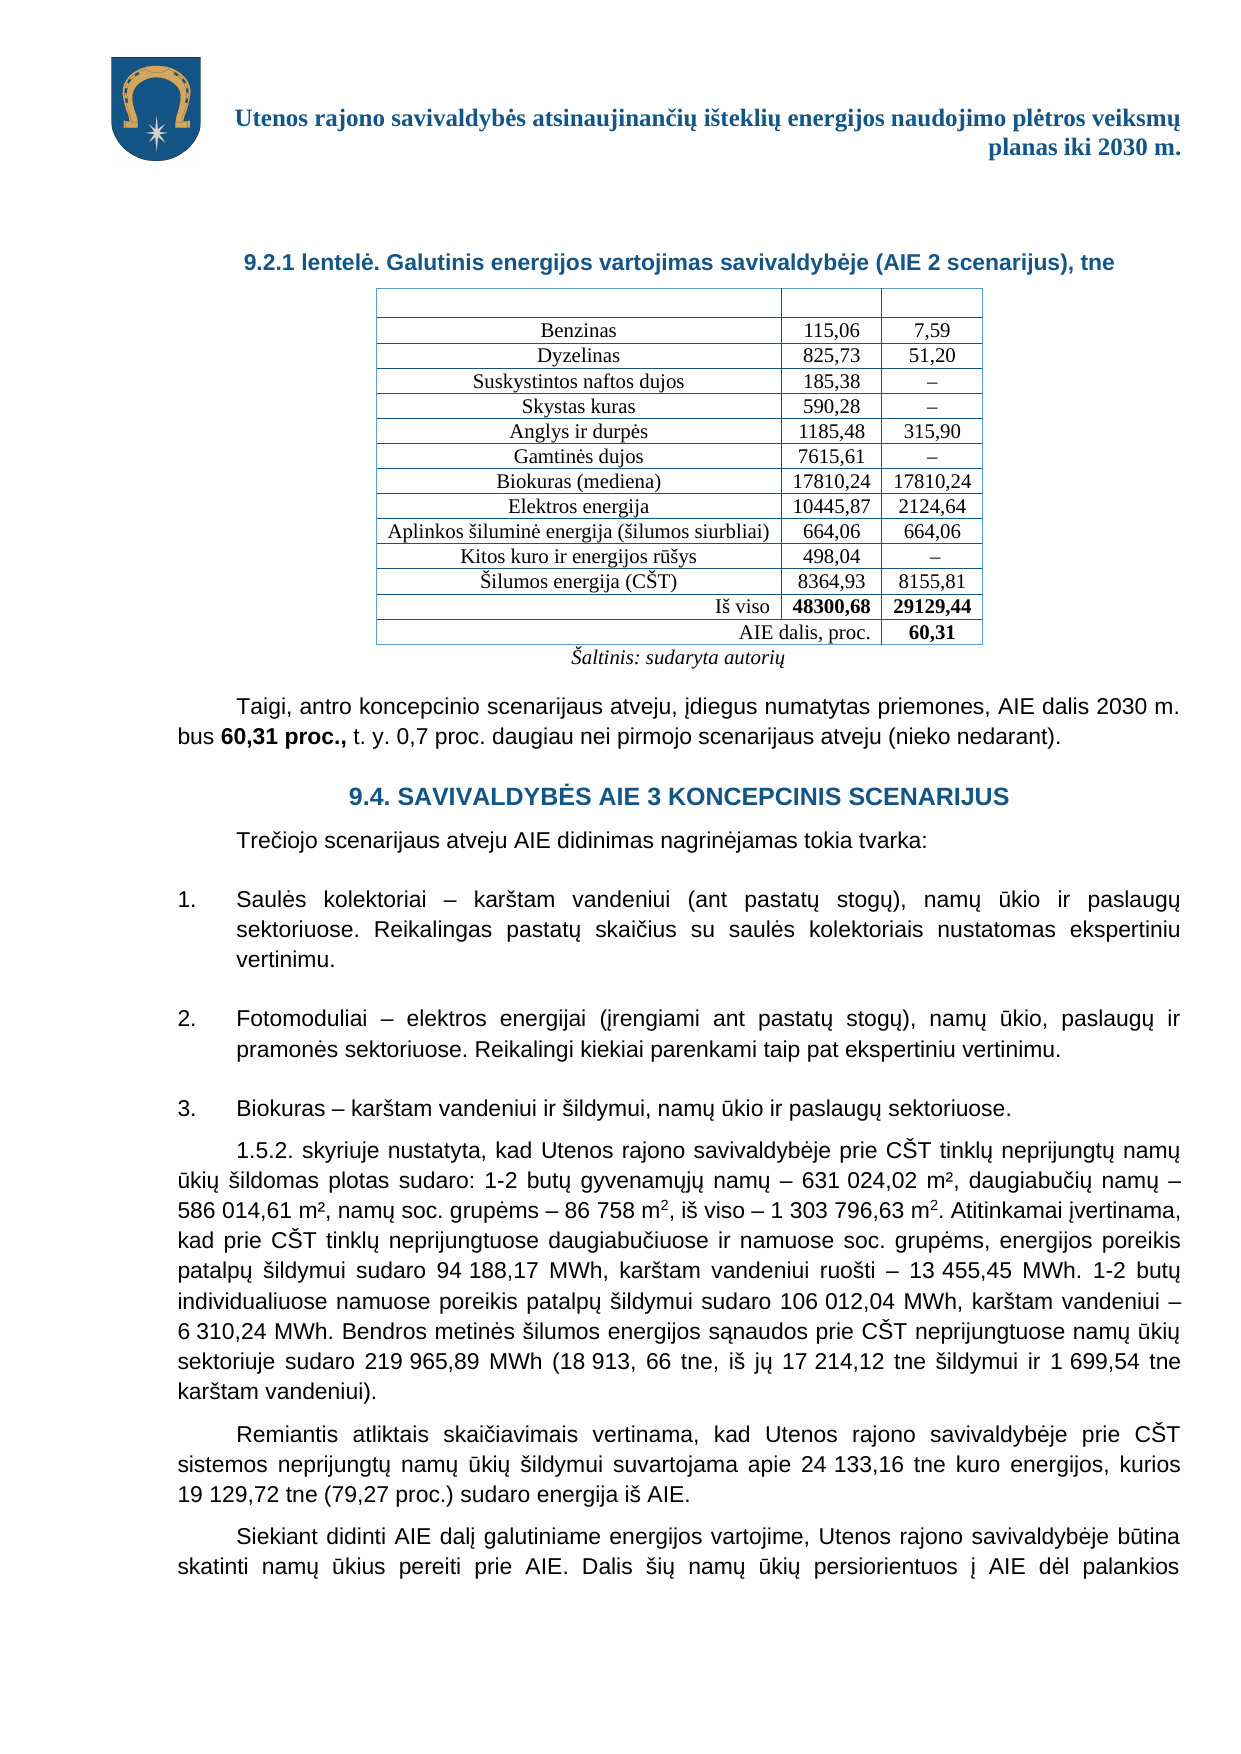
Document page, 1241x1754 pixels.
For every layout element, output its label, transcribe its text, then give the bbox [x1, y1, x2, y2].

table_cell 10445,87 [782, 494, 881, 518]
table_cell Benzinas [377, 318, 781, 342]
table_cell 185,38 [782, 369, 881, 393]
table_cell 48300,68 [782, 595, 881, 618]
text 2. Fotomoduliai – elektros energijai (įrengiami ant pastatų stogų), namų ūkio, paslaugų ir pramonės sektoriuose. Reikalingi kiekiai parenkami taip pat ekspertiniu vertinimu. [177, 1005, 1181, 1062]
table_cell 8155,81 [882, 569, 982, 593]
text 3. Biokuras – karštam vandeniui ir šildymui, namų ūkio ir paslaugų sektoriuose. [177, 1094, 1181, 1121]
table_cell Aplinkos šiluminė energija (šilumos siurbliai) [377, 519, 781, 543]
table_cell – [882, 444, 982, 468]
table_cell Suskystintos naftos dujos [377, 369, 781, 393]
table_cell 115,06 [782, 318, 881, 342]
table_cell – [882, 394, 982, 418]
table_cell 51,20 [882, 344, 982, 367]
table_cell 590,28 [782, 394, 881, 418]
text Taigi, antro koncepcinio scenarijaus atveju, įdiegus numatytas priemones, AIE dalis 2030 m. bus 60,31 proc., t. y. 0,7 proc. daugiau nei pirmojo scenarijaus atveju (nieko nedarant). [177, 693, 1181, 749]
subtitle 9.4. Savivaldybės AIE 3 koncepcinis scenarijus [177, 782, 1181, 811]
table_cell 17810,24 [882, 469, 982, 493]
table_cell 1185,48 [782, 419, 881, 443]
table_cell Biokuras (mediena) [377, 469, 781, 493]
text 1. Saulės kolektoriai – karštam vandeniui (ant pastatų stogų), namų ūkio ir paslaugų sektoriuose. Reikalingas pastatų skaičius su saulės kolektoriais nustatomas ekspertiniu vertinimu. [177, 886, 1181, 973]
table_cell 29129,44 [882, 595, 982, 618]
table_cell Iš viso [377, 595, 781, 618]
table_cell Skystas kuras [377, 394, 781, 418]
table_header Energijos išteklių rūšis [377, 289, 781, 317]
table_cell 498,04 [782, 544, 881, 568]
table_cell 60,31 [882, 620, 982, 644]
table_cell – [882, 369, 982, 393]
text 1.5.2. skyriuje nustatyta, kad Utenos rajono savivaldybėje prie CŠT tinklų neprijungtų namų ūkių šildomas plotas sudaro: 1-2 butų gyvenamųjų namų – 631 024,02 m², daugiabučių namų – 586 014,61 m², namų soc. grupėms – 86 758 m2, iš viso – 1 303 796,63 m2. Atitinkamai įvertinama, kad prie CŠT tinklų neprijungtuose daugiabučiuose ir namuose soc. grupėms, energijos poreikis patalpų šildymui sudaro 94 188,17 MWh, karštam vandeniui ruošti – 13 455,45 MWh. 1-2 butų individualiuose namuose poreikis patalpų šildymui sudaro 106 012,04 MWh, karštam vandeniui – 6 310,24 MWh. Bendros metinės šilumos energijos sąnaudos prie CŠT neprijungtuose namų ūkių sektoriuje sudaro 219 965,89 MWh (18 913, 66 tne, iš jų 17 214,12 tne šildymui ir 1 699,54 tne karštam vandeniui). [177, 1137, 1181, 1405]
table_cell Šilumos energija (CŠT) [377, 569, 781, 593]
table_cell AIE dalis, proc. [377, 620, 881, 644]
subtitle 9.2.1 lentelė. Galutinis energijos vartojimas savivaldybėje (AIE 2 scenarijus), tne [177, 249, 1181, 276]
table_cell Elektros energija [377, 494, 781, 518]
text Siekiant didinti AIE dalį galutiniame energijos vartojime, Utenos rajono savivaldybėje būtina skatinti namų ūkius pereiti prie AIE. Dalis šių namų ūkių persiorientuos į AIE dėl palankios [177, 1523, 1181, 1580]
table_cell 664,06 [782, 519, 881, 543]
text Remiantis atliktais skaičiavimais vertinama, kad Utenos rajono savivaldybėje prie CŠT sistemos neprijungtų namų ūkių šildymui suvartojama apie 24 133,16 tne kuro energijos, kurios 19 129,72 tne (79,27 proc.) sudaro energija iš AIE. [177, 1421, 1181, 1507]
table_cell 7615,61 [782, 444, 881, 468]
table_cell 664,06 [882, 519, 982, 543]
table_cell Gamtinės dujos [377, 444, 781, 468]
table_cell Kitos kuro ir energijos rūšys [377, 544, 781, 568]
table_cell Dyzelinas [377, 344, 781, 367]
table_header Iš viso [782, 289, 881, 317]
table_cell 17810,24 [782, 469, 881, 493]
table_cell 2124,64 [882, 494, 982, 518]
table_cell 8364,93 [782, 569, 881, 593]
text Trečiojo scenarijaus atveju AIE didinimas nagrinėjamas tokia tvarka: [177, 827, 1181, 853]
text Šaltinis: sudaryta autorių [177, 645, 1181, 669]
table_cell 825,73 [782, 344, 881, 367]
table_cell 7,59 [882, 318, 982, 342]
table_cell Anglys ir durpės [377, 419, 781, 443]
table_cell – [882, 544, 982, 568]
table_header AIE [882, 289, 982, 317]
table_cell 315,90 [882, 419, 982, 443]
